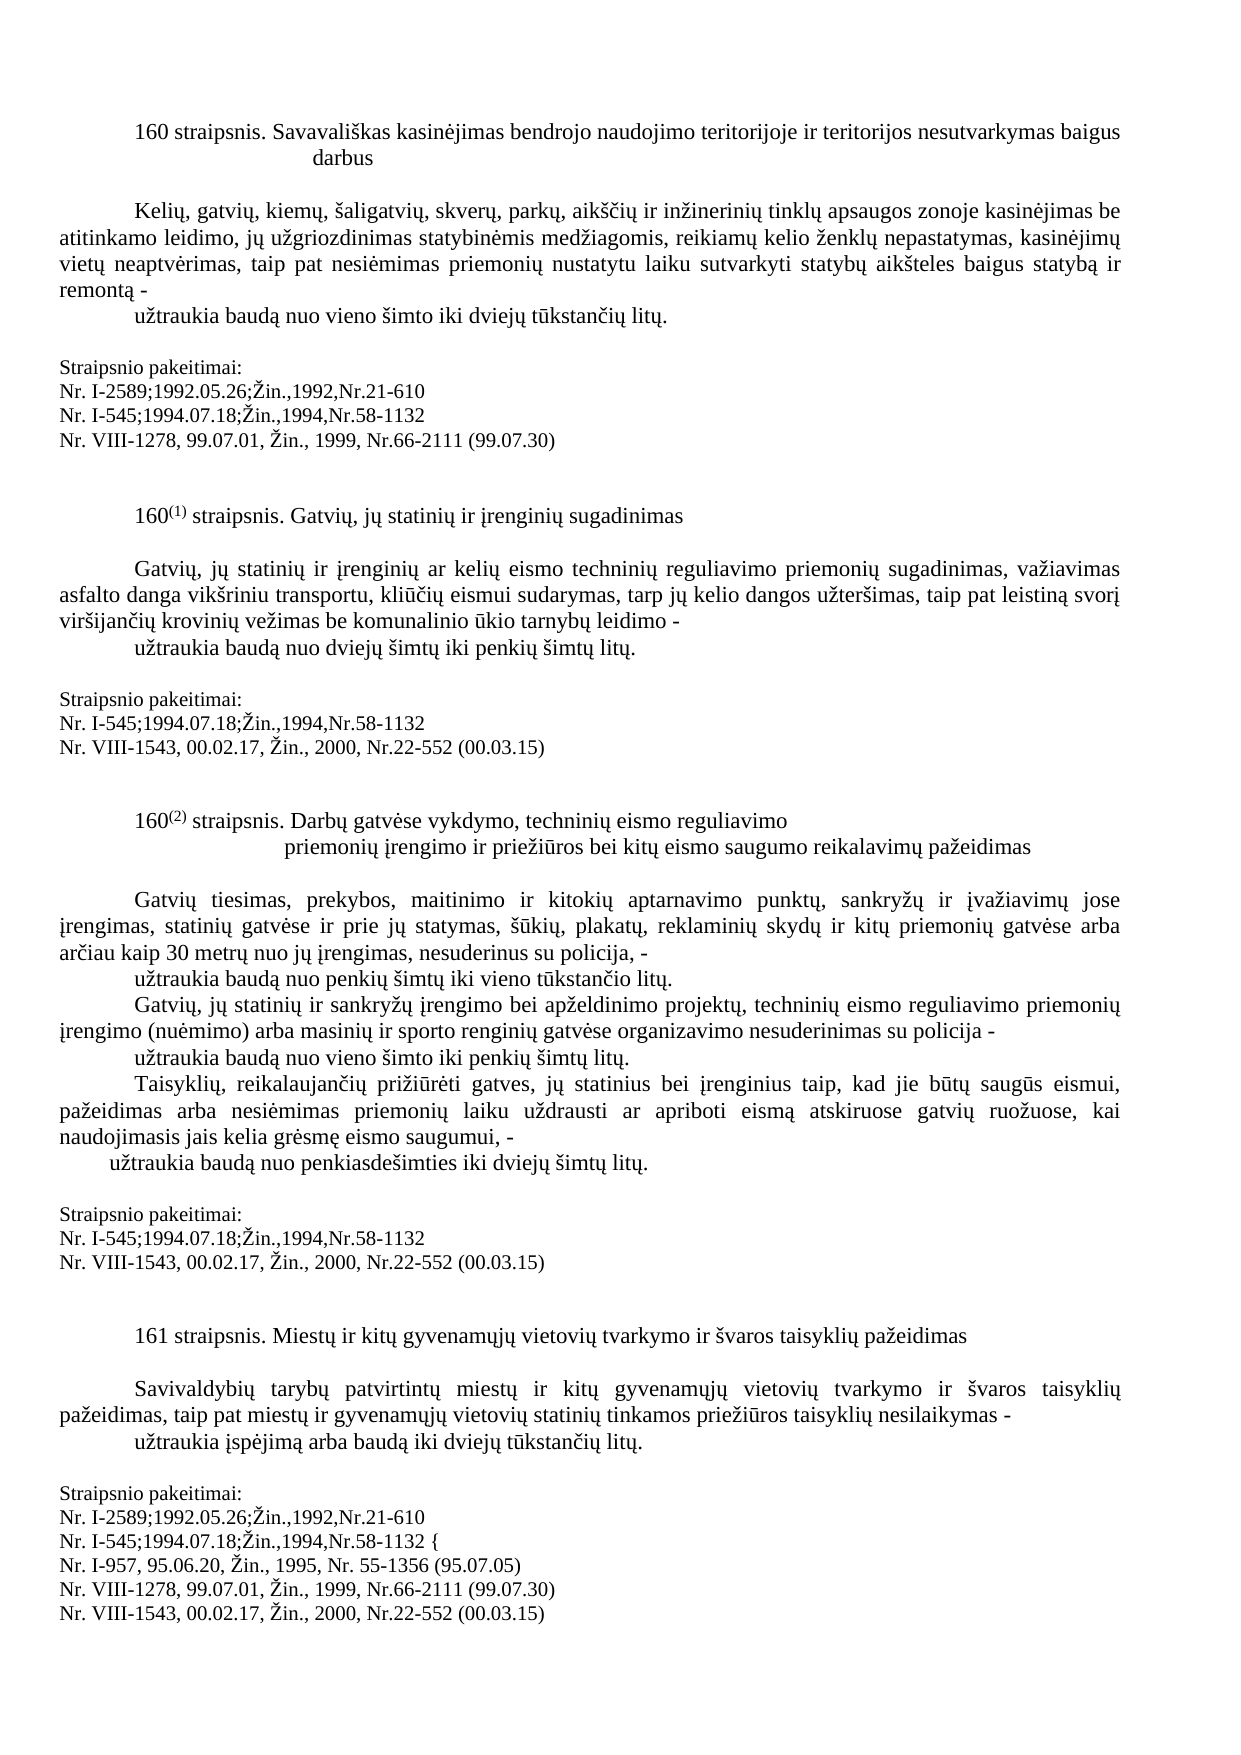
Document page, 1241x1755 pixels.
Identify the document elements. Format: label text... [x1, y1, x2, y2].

text 160(1) straipsnis. Gatvių, jų statinių ir įrenginių sugadinimas [59, 502, 1122, 528]
text Kelių, gatvių, kiemų, šaligatvių, skverų, parkų, aikščių ir inžinerinių tinklų apsaugos zonoje kasinėjimas be atitinkamo leidimo, jų užgriozdinimas statybinėmis medžiagomis, reikiamų kelio ženklų nepastatymas, kasinėjimų vietų neaptvėrimas, taip pat nesiėmimas priemonių nustatytu laiku sutvarkyti statybų aikšteles baigus statybą ir remontą - [59, 197, 1122, 303]
text užtraukia įspėjimą arba baudą iki dviejų tūkstančių litų. [59, 1428, 1122, 1454]
text Gatvių, jų statinių ir sankryžų įrengimo bei apželdinimo projektų, techninių eismo reguliavimo priemonių įrengimo (nuėmimo) arba masinių ir sporto renginių gatvėse organizavimo nesuderinimas su policija - [59, 991, 1122, 1044]
text 160 straipsnis. Savavališkas kasinėjimas bendrojo naudojimo teritorijoje ir teritorijos nesutvarkymas baigus darbus [134, 118, 1122, 171]
text užtraukia baudą nuo penkiasdešimties iki dviejų šimtų litų. [59, 1149, 1122, 1176]
text užtraukia baudą nuo vieno šimto iki dviejų tūkstančių litų. [59, 303, 1122, 329]
text Taisyklių, reikalaujančių prižiūrėti gatves, jų statinius bei įrenginius taip, kad jie būtų saugūs eismui, pažeidimas arba nesiėmimas priemonių laiku uždrausti ar apriboti eismą atskiruose gatvių ruožuose, kai naudojimasis jais kelia grėsmę eismo saugumui, - [59, 1070, 1122, 1149]
text Straipsnio pakeitimai: [59, 686, 1122, 711]
text Straipsnio pakeitimai: [59, 1202, 1122, 1226]
text Nr. I-545;1994.07.18;Žin.,1994,Nr.58-1132 [59, 1226, 1122, 1250]
text Nr. I-2589;1992.05.26;Žin.,1992,Nr.21-610 [59, 379, 1122, 403]
text Nr. I-545;1994.07.18;Žin.,1994,Nr.58-1132 { [59, 1529, 1122, 1553]
text Straipsnio pakeitimai: [59, 1481, 1122, 1504]
text Nr. VIII-1543, 00.02.17, Žin., 2000, Nr.22-552 (00.03.15) [59, 1601, 1122, 1625]
text Nr. I-2589;1992.05.26;Žin.,1992,Nr.21-610 [59, 1504, 1122, 1529]
text užtraukia baudą nuo vieno šimto iki penkių šimtų litų. [59, 1044, 1122, 1070]
text 161 straipsnis. Miestų ir kitų gyvenamųjų vietovių tvarkymo ir švaros taisyklių pažeidimas [134, 1322, 1122, 1349]
text 160(2) straipsnis. Darbų gatvėse vykdymo, techninių eismo reguliavimo [59, 807, 1122, 833]
text Nr. I-957, 95.06.20, Žin., 1995, Nr. 55-1356 (95.07.05) [59, 1553, 1122, 1577]
text Nr. VIII-1543, 00.02.17, Žin., 2000, Nr.22-552 (00.03.15) [59, 734, 1122, 759]
text Gatvių tiesimas, prekybos, maitinimo ir kitokių aptarnavimo punktų, sankryžų ir įvažiavimų jose įrengimas, statinių gatvėse ir prie jų statymas, šūkių, plakatų, reklaminių skydų ir kitų priemonių gatvėse arba arčiau kaip 30 metrų nuo jų įrengimas, nesuderinus su policija, - [59, 886, 1122, 965]
text Nr. I-545;1994.07.18;Žin.,1994,Nr.58-1132 [59, 403, 1122, 427]
text užtraukia baudą nuo dviejų šimtų iki penkių šimtų litų. [59, 634, 1122, 660]
text Straipsnio pakeitimai: [59, 355, 1122, 379]
text Nr. VIII-1543, 00.02.17, Žin., 2000, Nr.22-552 (00.03.15) [59, 1250, 1122, 1274]
text priemonių įrengimo ir priežiūros bei kitų eismo saugumo reikalavimų pažeidimas [284, 833, 1122, 859]
text Nr. VIII-1278, 99.07.01, Žin., 1999, Nr.66-2111 (99.07.30) [59, 1577, 1122, 1601]
text Savivaldybių tarybų patvirtintų miestų ir kitų gyvenamųjų vietovių tvarkymo ir švaros taisyklių pažeidimas, taip pat miestų ir gyvenamųjų vietovių statinių tinkamos priežiūros taisyklių nesilaikymas - [59, 1375, 1122, 1428]
text Nr. VIII-1278, 99.07.01, Žin., 1999, Nr.66-2111 (99.07.30) [59, 427, 1122, 452]
text Gatvių, jų statinių ir įrenginių ar kelių eismo techninių reguliavimo priemonių sugadinimas, važiavimas asfalto danga vikšriniu transportu, kliūčių eismui sudarymas, tarp jų kelio dangos užteršimas, taip pat leistiną svorį viršijančių krovinių vežimas be komunalinio ūkio tarnybų leidimo - [59, 555, 1122, 634]
text užtraukia baudą nuo penkių šimtų iki vieno tūkstančio litų. [59, 965, 1122, 991]
text Nr. I-545;1994.07.18;Žin.,1994,Nr.58-1132 [59, 711, 1122, 734]
